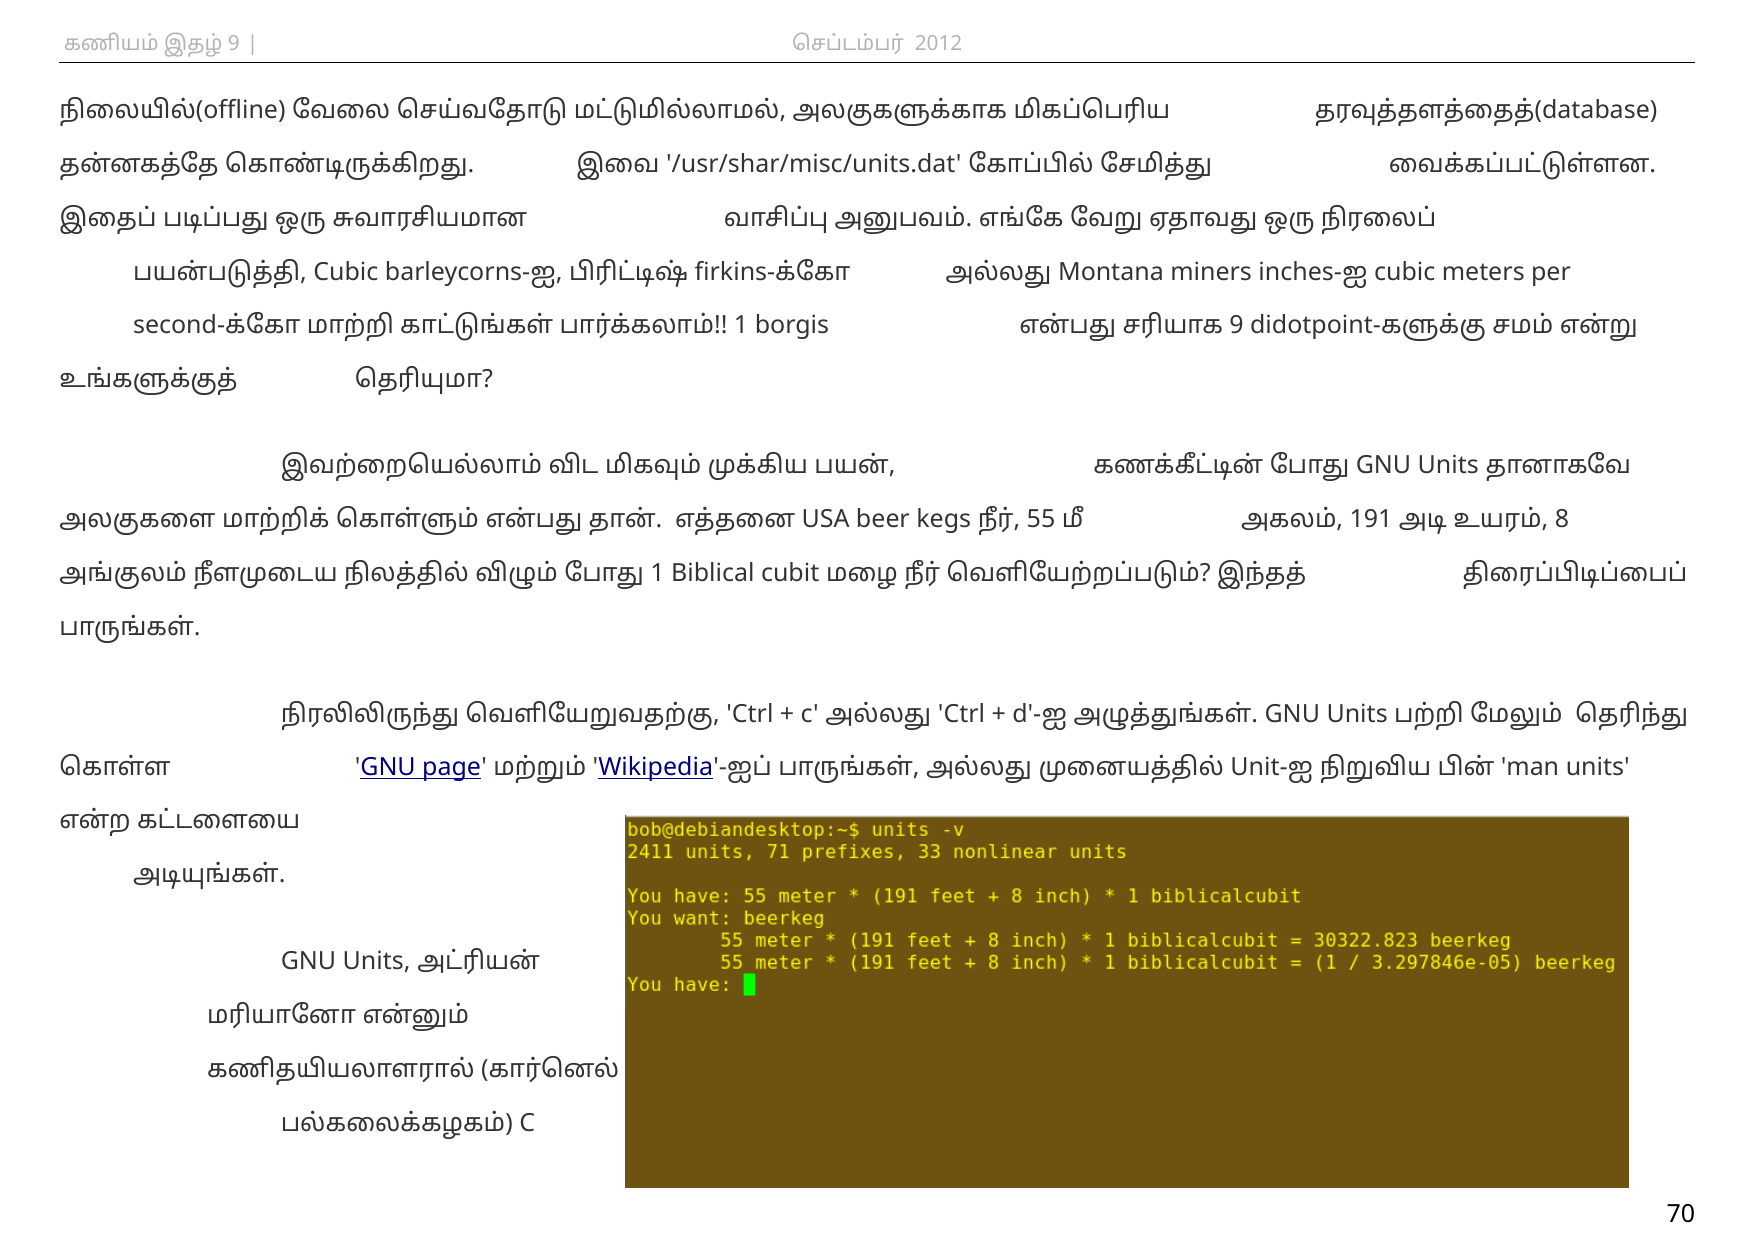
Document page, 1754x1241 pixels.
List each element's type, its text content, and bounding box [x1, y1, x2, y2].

text நிலையில்(offline) வேலை செய்வதோடு மட்டுமில்லாமல், அலகுகளுக்காக மிகப்பெரிய தரவுத்தளத்தைத்(database) தன்னகத்தே கொண்டிருக்கிறது. இவை '/usr/shar/misc/units.dat' கோப்பில் சேமித்து வைக்கப்பட்டுள்ளன. இதைப் படிப்பது ஒரு சுவாரசியமான வாசிப்பு அனுபவம். எங்கே வேறு ஏதாவது ஒரு நிரலைப் பயன்படுத்தி, Cubic barleycorns-ஐ, பிரிட்டிஷ் firkins-க்கோ அல்லது Montana miners inches-ஐ cubic meters per second-க்கோ மாற்றி காட்டுங்கள் பார்க்கலாம்!! 1 borgis என்பது சரியாக 9 didotpoint-களுக்கு சமம் என்று உங்களுக்குத் தெரியுமா? [59, 92, 1695, 397]
picture [625, 815, 1629, 1188]
text இவற்றையெல்லாம் விட மிகவும் முக்கிய பயன், கணக்கீட்டின் போது GNU Units தானாகவே அலகுகளை மாற்றிக் கொள்ளும் என்பது தான். எத்தனை USA beer kegs நீர், 55 மீ அகலம், 191 அடி உயரம், 8 அங்குலம் நீளமுடைய நிலத்தில் விழும் போது 1 Biblical cubit மழை நீர் வெளியேற்றப்படும்? இந்தத் திரைப்பிடிப்பைப் பாருங்கள். [59, 447, 1695, 646]
text GNU Units, அட்ரியன் மரியானோ என்னும் கணிதயியலாளரால் (கார்னெல் பல்கலைக்கழகம்) C [59, 943, 625, 1141]
text [1629, 943, 1695, 1141]
text நிரலிலிருந்து வெளியேறுவதற்கு, 'Ctrl + c' அல்லது 'Ctrl + d'-ஐ அழுத்துங்கள். GNU Units பற்றி மேலும் தெரிந்து கொள்ள 'GNU page' மற்றும் 'Wikipedia'-ஐப் பாருங்கள், அல்லது முனையத்தில் Unit-ஐ நிறுவிய பின் 'man units' என்ற கட்டளையை அடியுங்கள். [59, 696, 1695, 893]
